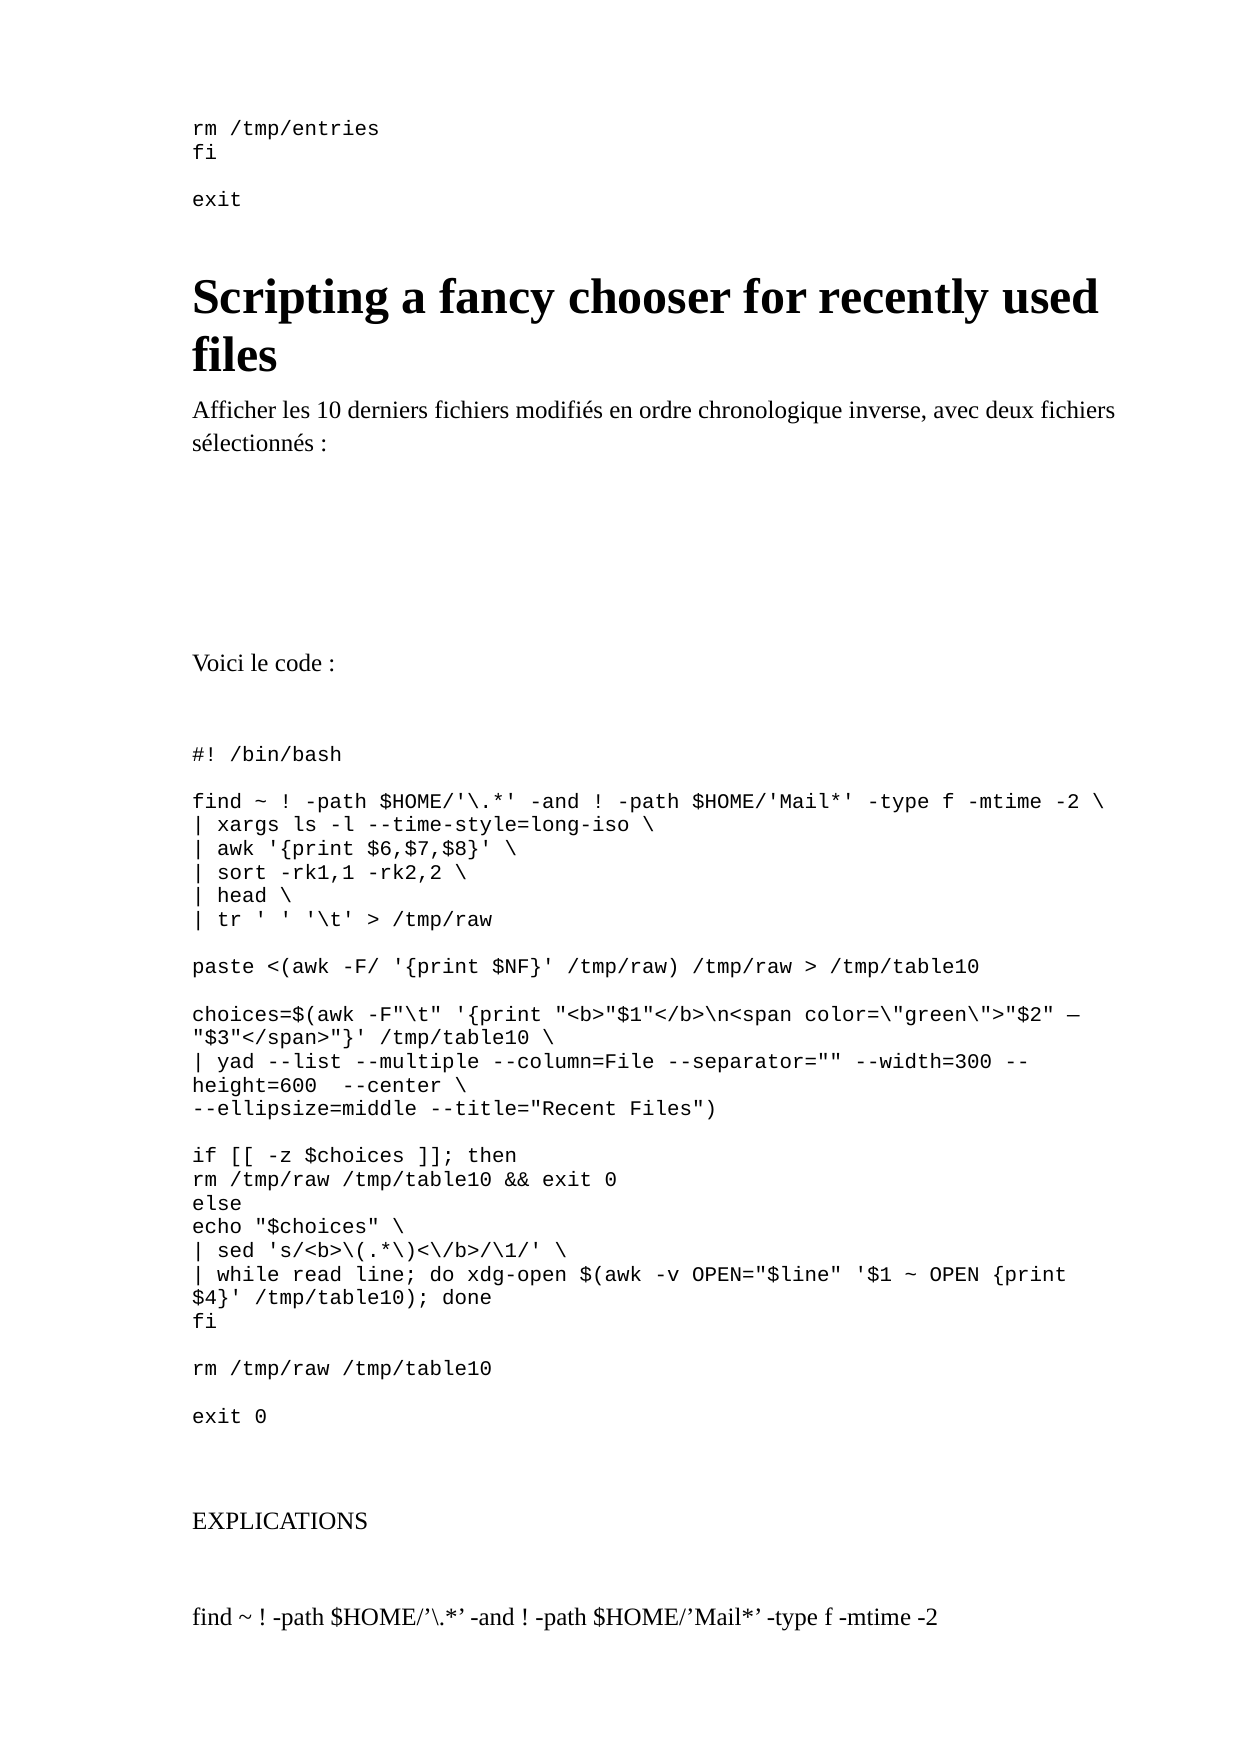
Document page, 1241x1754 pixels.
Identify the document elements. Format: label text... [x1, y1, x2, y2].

list rm /tmp/raw /tmp/table10 && exit 0 [162, 1169, 1122, 1193]
list | head \ [162, 885, 1122, 909]
list Voici le code : [162, 648, 1122, 677]
list find ~ ! -path $HOME/’\.*’ -and ! -path $HOME/’Mail*’ -type f -mtime -2 [162, 1602, 1122, 1630]
list if [[ -z $choices ]]; then [162, 1146, 1122, 1169]
list find ~ ! -path $HOME/'\.*' -and ! -path $HOME/'Mail*' -type f -mtime -2 \ [162, 791, 1122, 814]
list #! /bin/bash [162, 743, 1122, 767]
list fi [162, 142, 1122, 165]
list fi [162, 1311, 1122, 1335]
list | sort -rk1,1 -rk2,2 \ [162, 862, 1122, 885]
list exit 0 [162, 1406, 1122, 1429]
list paste <(awk -F/ '{print $NF}' /tmp/raw) /tmp/raw > /tmp/table10 [162, 956, 1122, 980]
list --ellipsize=middle --title="Recent Files") [162, 1098, 1122, 1122]
list echo "$choices" \ [162, 1216, 1122, 1240]
list | xargs ls -l --time-style=long-iso \ [162, 814, 1122, 838]
list | awk '{print $6,$7,$8}' \ [162, 838, 1122, 862]
list Afficher les 10 derniers fichiers modifiés en ordre chronologique inverse, avec deux fichiers sélectionnés : [162, 395, 1122, 456]
list | tr ' ' '\t' > /tmp/raw [162, 909, 1122, 933]
list EXPLICATIONS [162, 1506, 1122, 1535]
subtitle Scripting a fancy chooser for recently used files [162, 267, 1122, 382]
list | sed 's/<b>\(.*\)<\/b>/\1/' \ [162, 1240, 1122, 1264]
list rm /tmp/raw /tmp/table10 [162, 1358, 1122, 1382]
list else [162, 1193, 1122, 1216]
list rm /tmp/entries [162, 118, 1122, 142]
list choices=$(awk -F"\t" '{print "<b>"$1"</b>\n<span color=\"green\">"$2" — "$3"</span>"}' /tmp/table10 \ [162, 1004, 1122, 1051]
list exit [162, 189, 1122, 213]
list | while read line; do xdg-open $(awk -v OPEN="$line" '$1 ~ OPEN {print $4}' /tmp/table10); done [162, 1264, 1122, 1311]
list | yad --list --multiple --column=File --separator="" --width=300 --height=600 --center \ [162, 1051, 1122, 1098]
